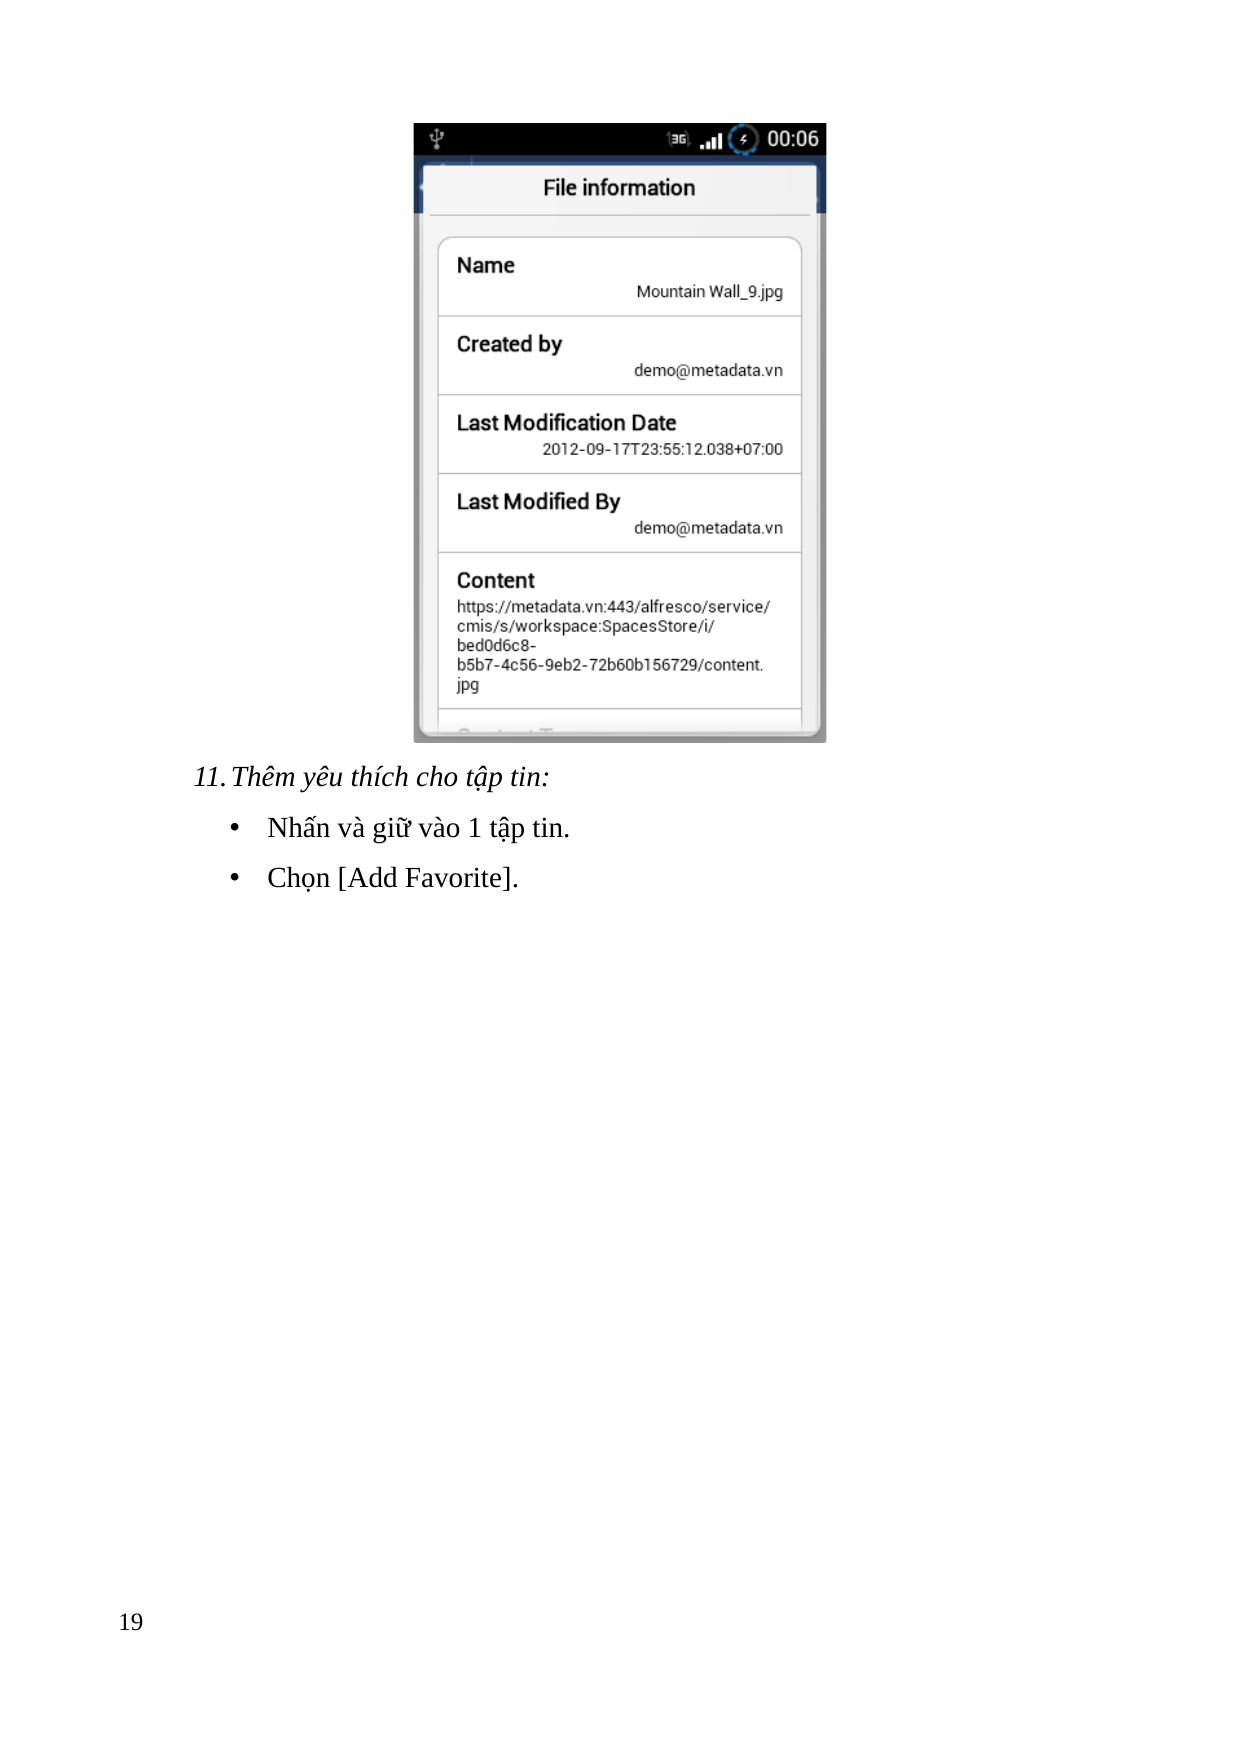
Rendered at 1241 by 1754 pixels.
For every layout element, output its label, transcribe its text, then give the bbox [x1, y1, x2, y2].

list Chọn [Add Favorite]. [229, 860, 1122, 894]
list Thêm yêu thích cho tập tin: [193, 743, 1122, 793]
list Nhấn và giữ vào 1 tập tin. [229, 810, 1122, 843]
picture [413, 123, 827, 743]
